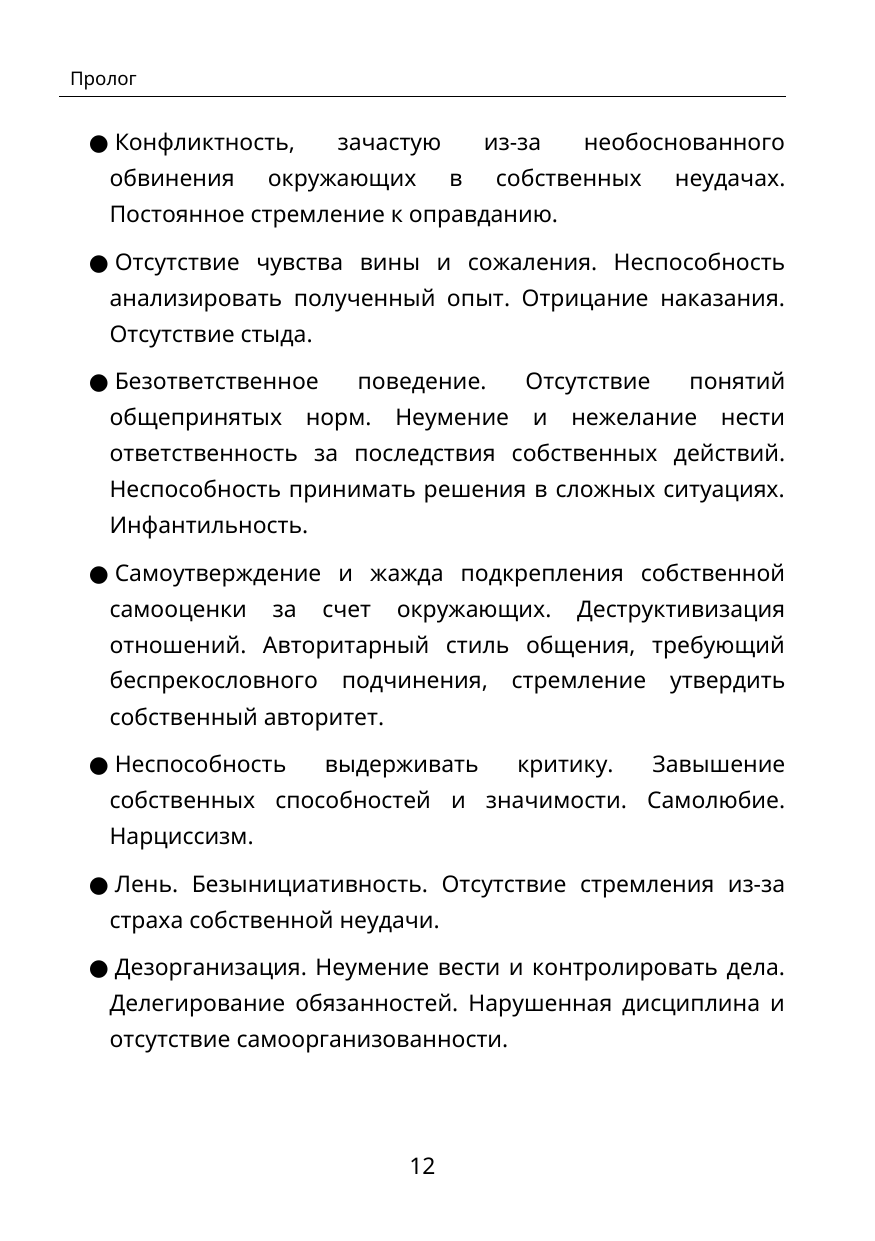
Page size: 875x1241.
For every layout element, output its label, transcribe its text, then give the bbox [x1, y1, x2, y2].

list Неспособность выдерживать критику. Завышение собственных способностей и значимости. Самолюбие. Нарциссизм. [88, 748, 786, 851]
list Безответственное поведение. Отсутствие понятий общепринятых норм. Неумение и нежелание нести ответственность за последствия собственных действий. Неспособность принимать решения в сложных ситуациях. Инфантильность. [88, 365, 786, 540]
list Отсутствие чувства вины и сожаления. Неспособность анализировать полученный опыт. Отрицание наказания. Отсутствие стыда. [88, 246, 786, 349]
list Лень. Безынициативность. Отсутствие стремления из-за страха собственной неудачи. [88, 868, 786, 935]
list Самоутверждение и жажда подкрепления собственной самооценки за счет окружающих. Деструктивизация отношений. Авторитарный стиль общения, требующий беспрекословного подчинения, стремление утвердить собственный авторитет. [88, 557, 786, 732]
list Дезорганизация. Неумение вести и контролировать дела. Делегирование обязанностей. Нарушенная дисциплина и отсутствие самоорганизованности. [88, 951, 786, 1054]
list Конфликтность, зачастую из-за необоснованного обвинения окружающих в собственных неудачах. Постоянное стремление к оправданию. [88, 126, 786, 229]
